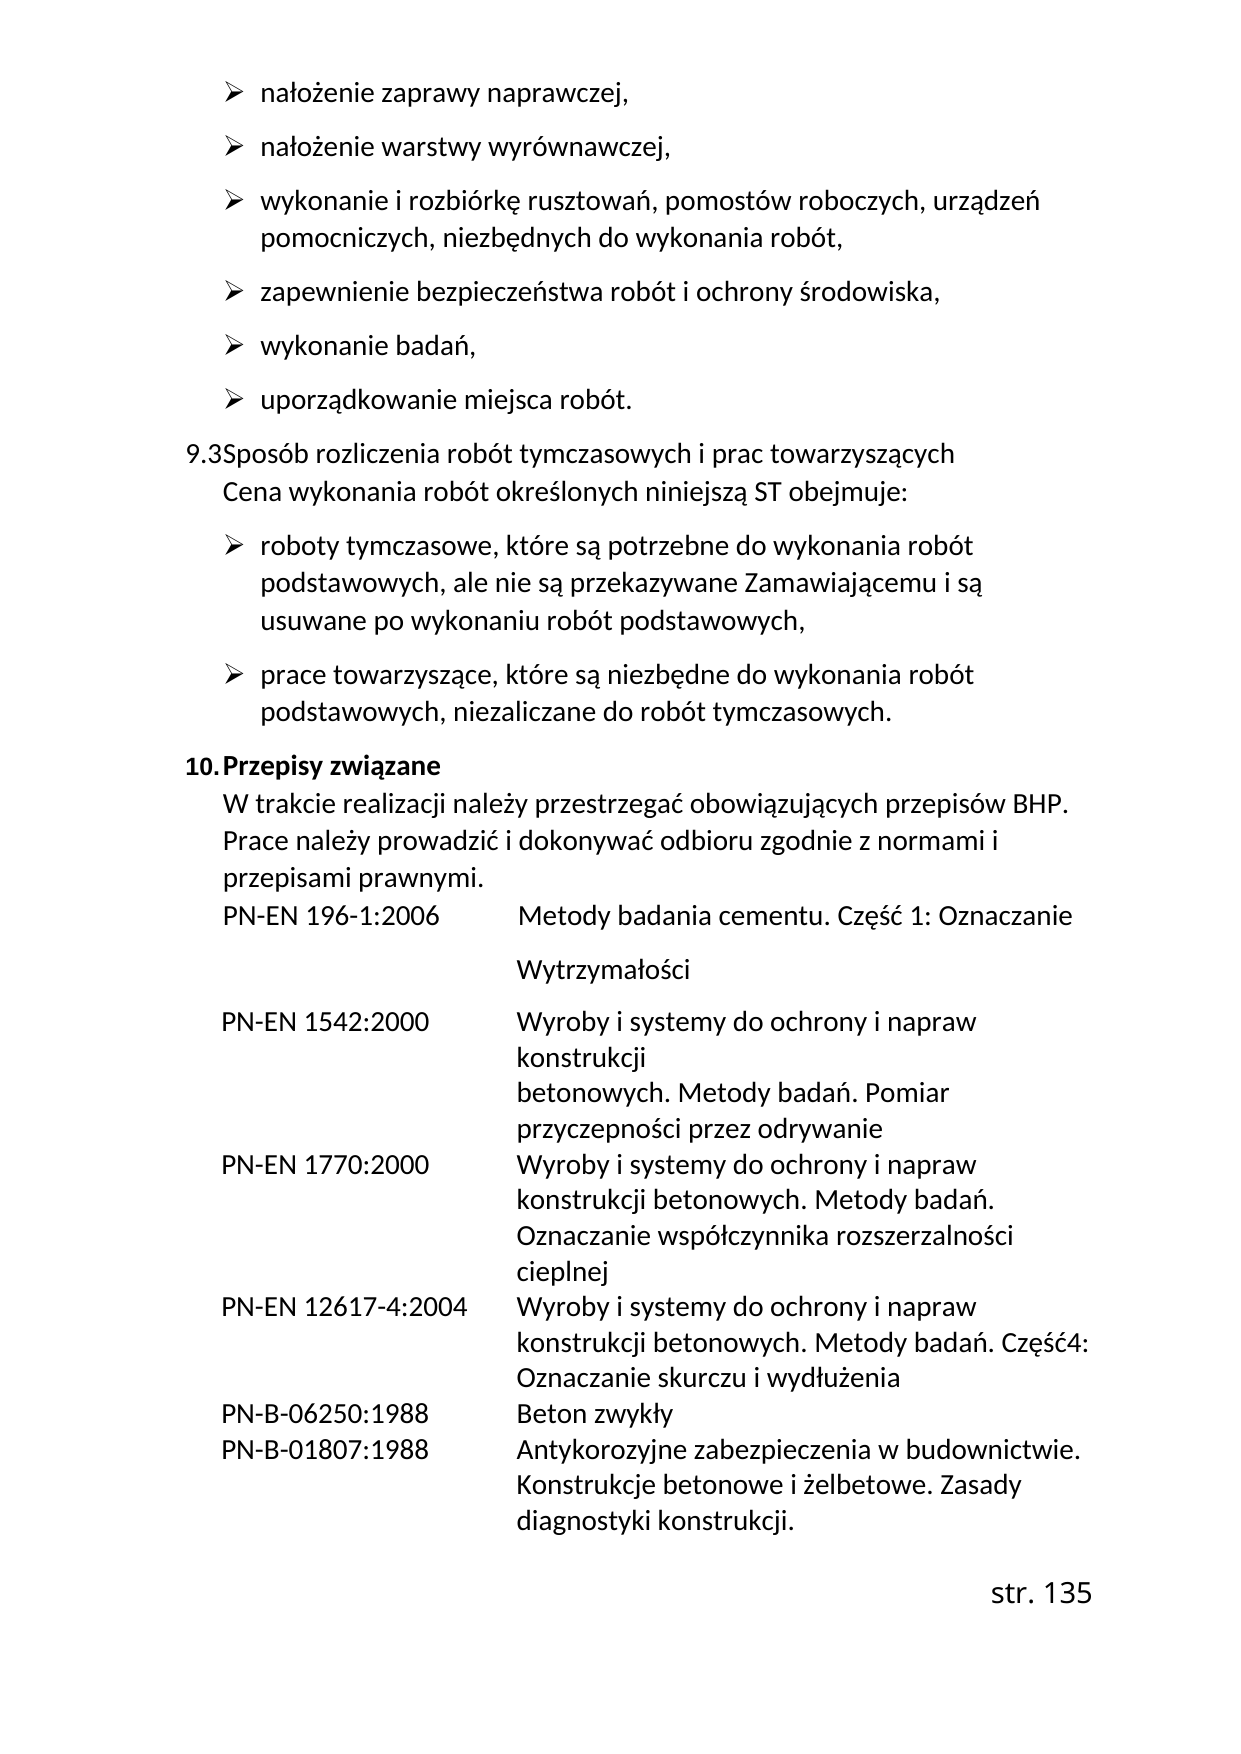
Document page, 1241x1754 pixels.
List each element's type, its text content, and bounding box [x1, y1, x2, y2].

list nałożenie warstwy wyrównawczej, [223, 128, 1093, 163]
text PN-B-06250:1988 Beton zwykły [221, 1395, 1093, 1431]
text PN-EN 1770:2000 Wyroby i systemy do ochrony i napraw konstrukcji betonowych. Metody badań. Oznaczanie współczynnika rozszerzalności cieplnej [221, 1146, 1093, 1288]
list uporządkowanie miejsca robót. [223, 381, 1093, 417]
text PN-B-01807:1988 Antykorozyjne zabezpieczenia w budownictwie. Konstrukcje betonowe i żelbetowe. Zasady diagnostyki konstrukcji. [221, 1431, 1093, 1538]
list Przepisy związane W trakcie realizacji należy przestrzegać obowiązujących przepisów BHP. Prace należy prowadzić i dokonywać odbioru zgodnie z normami i przepisami prawnymi. PN-EN 196-1:2006 Metody badania cementu. Część 1: Oznaczanie [185, 747, 1093, 932]
list zapewnienie bezpieczeństwa robót i ochrony środowiska, [223, 273, 1093, 309]
list wykonanie i rozbiórkę rusztowań, pomostów roboczych, urządzeń pomocniczych, niezbędnych do wykonania robót, [223, 182, 1093, 255]
list prace towarzyszące, które są niezbędne do wykonania robót podstawowych, niezaliczane do robót tymczasowych. [223, 656, 1093, 729]
list Sposób rozliczenia robót tymczasowych i prac towarzyszących Cena wykonania robót określonych niniejszą ST obejmuje: [185, 436, 1093, 508]
list wykonanie badań, [223, 327, 1093, 363]
text PN-EN 12617-4:2004 Wyroby i systemy do ochrony i napraw konstrukcji betonowych. Metody badań. Część4: Oznaczanie skurczu i wydłużenia [221, 1288, 1093, 1395]
text PN-EN 1542:2000 Wyroby i systemy do ochrony i napraw konstrukcji betonowych. Metody badań. Pomiar przyczepności przez odrywanie [221, 1003, 1093, 1146]
list roboty tymczasowe, które są potrzebne do wykonania robót podstawowych, ale nie są przekazywane Zamawiającemu i są usuwane po wykonaniu robót podstawowych, [223, 527, 1093, 637]
list nałożenie zaprawy naprawczej, [223, 74, 1093, 109]
list Wytrzymałości [444, 951, 1093, 987]
